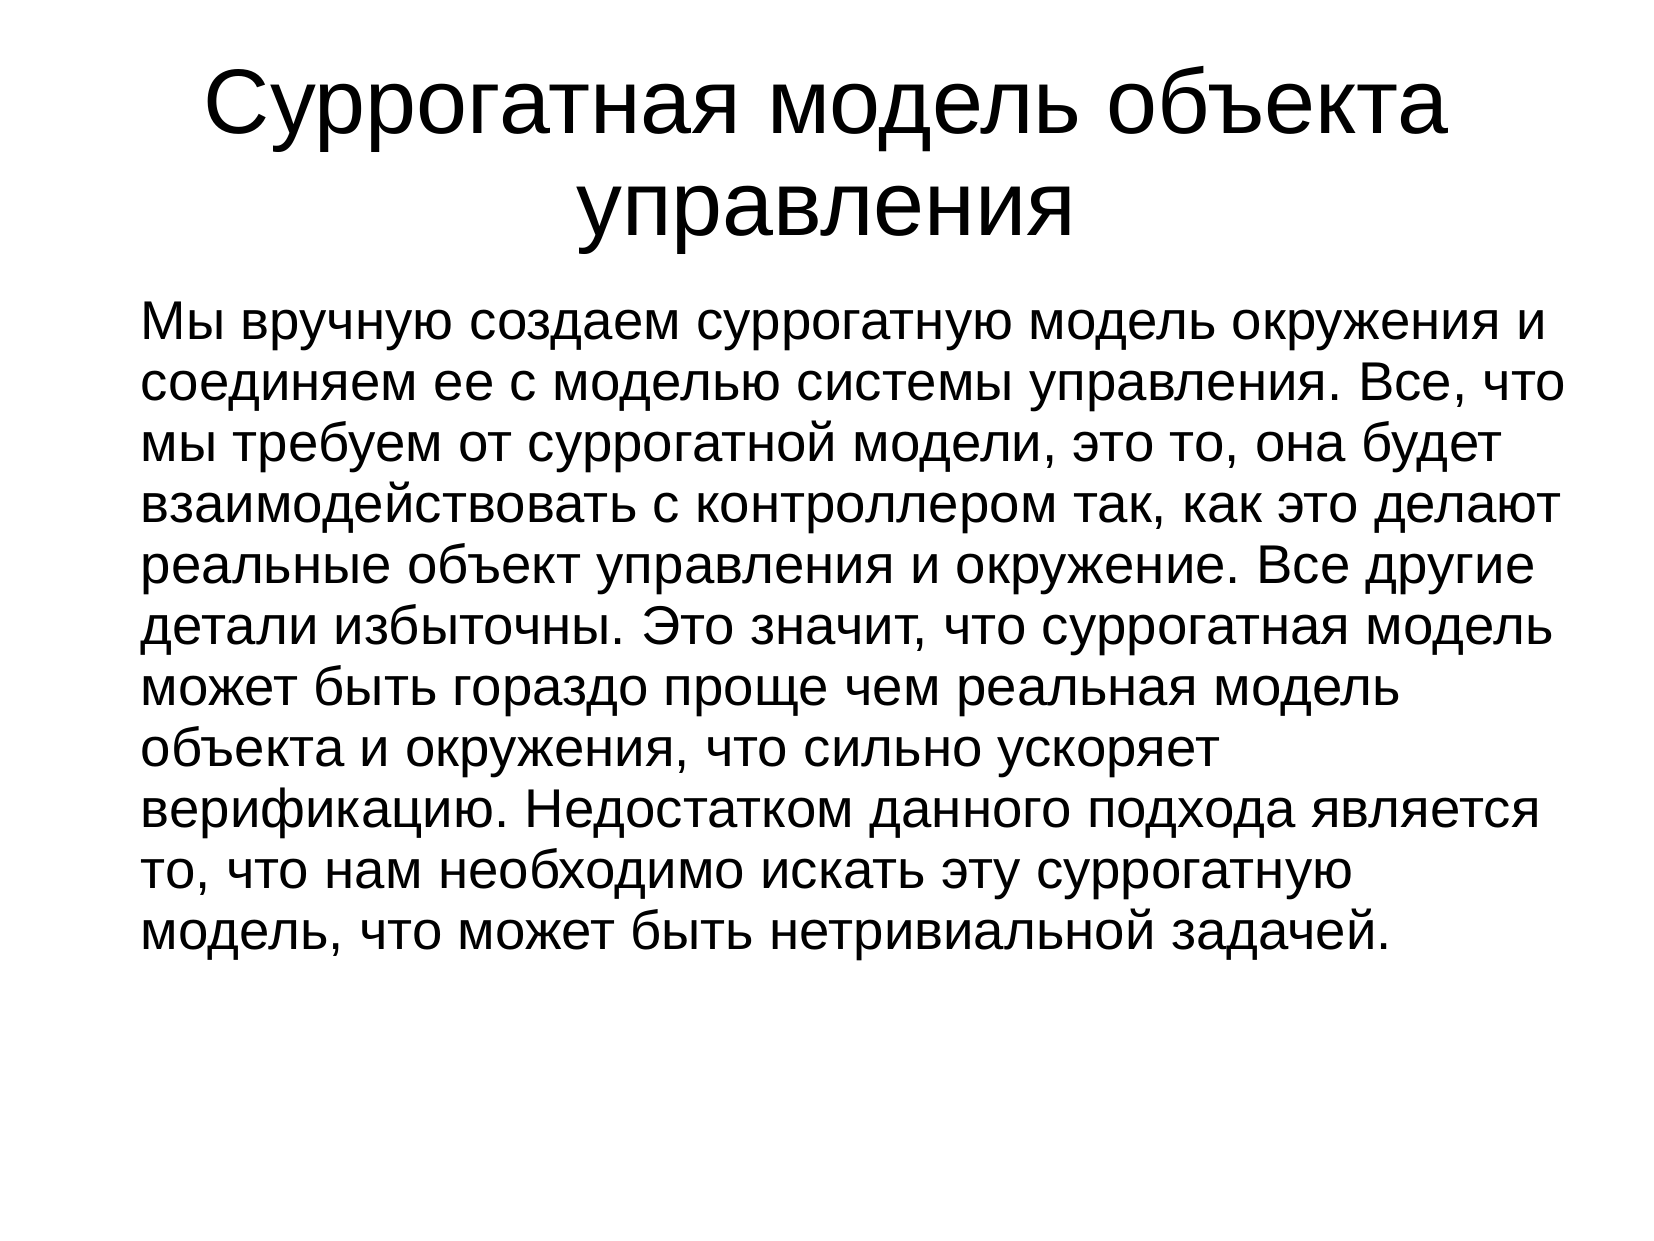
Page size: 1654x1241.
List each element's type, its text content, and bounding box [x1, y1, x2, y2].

list Мы вручную создаем суррогатную модель окружения и соединяем ее с моделью системы управления. Все, что мы требуем от суррогатной модели, это то, она будет взаимодействовать с контроллером так, как это делают реальные объект управления и окружение. Все другие детали избыточны. Это значит, что суррогатная модель может быть гораздо проще чем реальная модель объекта и окружения, что сильно ускоряет верификацию. Недостатком данного подхода является то, что нам необходимо искать эту суррогатную модель, что может быть нетривиальной задачей. [82, 290, 1571, 1010]
title Суррогатная модель объекта управления [82, 49, 1571, 257]
